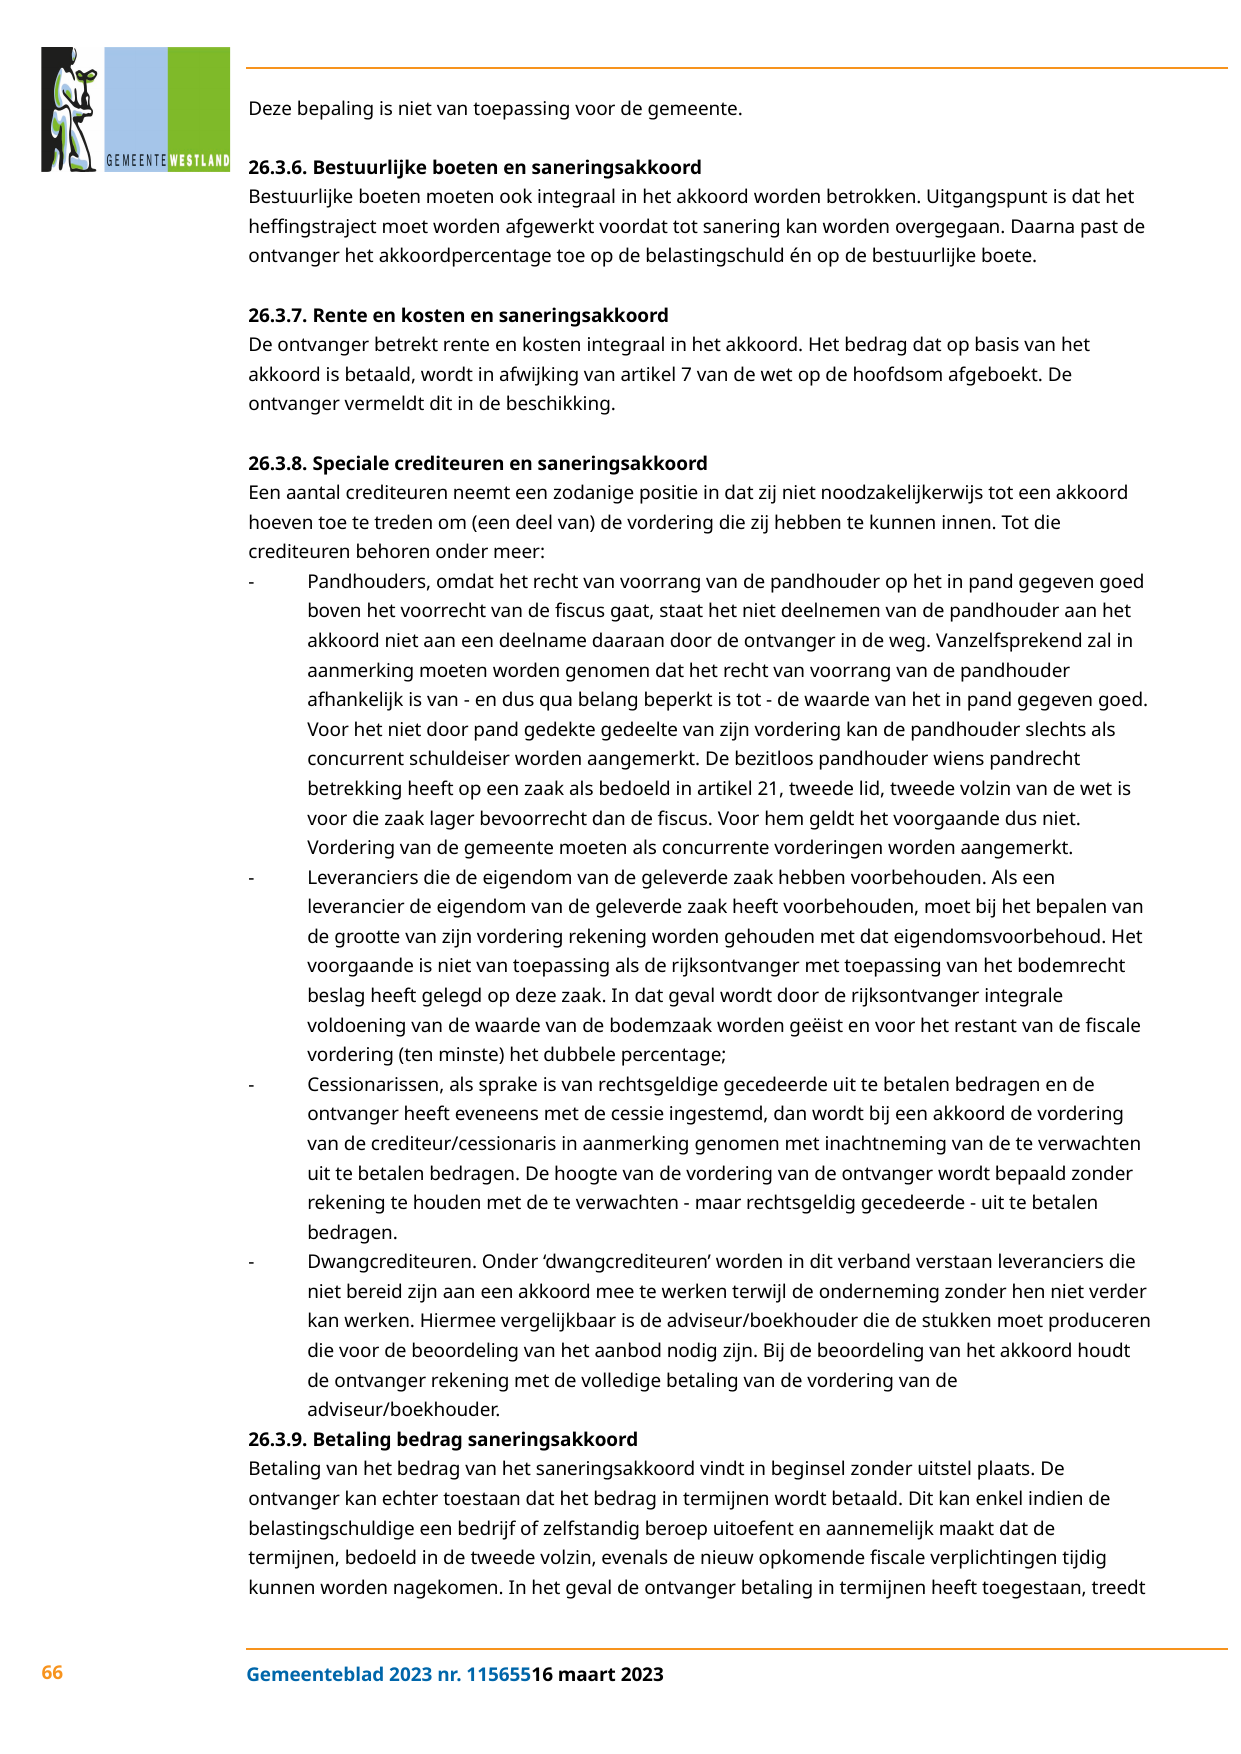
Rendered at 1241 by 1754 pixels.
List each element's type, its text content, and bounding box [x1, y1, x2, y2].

text Deze bepaling is niet van toepassing voor de gemeente. [248, 95, 1152, 121]
text Betaling van het bedrag van het saneringsakkoord vindt in beginsel zonder uitstel plaats. De ontvanger kan echter toestaan dat het bedrag in termijnen wordt betaald. Dit kan enkel indien de belastingschuldige een bedrijf of zelfstandig beroep uitoefent en aannemelijk maakt dat de termijnen, bedoeld in de tweede volzin, evenals de nieuw opkomende fiscale verplichtingen tijdig kunnen worden nagekomen. In het geval de ontvanger betaling in termijnen heeft toegestaan, treedt [248, 1456, 1152, 1600]
text Bestuurlijke boeten moeten ook integraal in het akkoord worden betrokken. Uitgangspunt is dat het heffingstraject moet worden afgewerkt voordat tot sanering kan worden overgegaan. Daarna past de ontvanger het akkoordpercentage toe op de belastingschuld én op de bestuurlijke boete. [248, 183, 1152, 268]
list Dwangcrediteuren. Onder ‘dwangcrediteuren’ worden in dit verband verstaan leveranciers die niet bereid zijn aan een akkoord mee te werken terwijl de onderneming zonder hen niet verder kan werken. Hiermee vergelijkbaar is de adviseur/boekhouder die de stukken moet produceren die voor de beoordeling van het aanbod nodig zijn. Bij de beoordeling van het akkoord houdt de ontvanger rekening met de volledige betaling van de vordering van de adviseur/boekhouder. [248, 1248, 1152, 1422]
list Cessionarissen, als sprake is van rechtsgeldige gecedeerde uit te betalen bedragen en de ontvanger heeft eveneens met de cessie ingestemd, dan wordt bij een akkoord de vordering van de crediteur/cessionaris in aanmerking genomen met inachtneming van de te verwachten uit te betalen bedragen. De hoogte van de vordering van de ontvanger wordt bepaald zonder rekening te houden met de te verwachten - maar rechtsgeldig gecedeerde - uit te betalen bedragen. [248, 1071, 1152, 1245]
text De ontvanger betrekt rente en kosten integraal in het akkoord. Het bedrag dat op basis van het akkoord is betaald, wordt in afwijking van artikel 7 van de wet op de hoofdsom afgeboekt. De ontvanger vermeldt dit in de beschikking. [248, 331, 1152, 416]
picture [41, 47, 231, 172]
text 26.3.9. Betaling bedrag saneringsakkoord [248, 1426, 1152, 1452]
list Pandhouders, omdat het recht van voorrang van de pandhouder op het in pand gegeven goed boven het voorrecht van de fiscus gaat, staat het niet deelnemen van de pandhouder aan het akkoord niet aan een deelname daaraan door de ontvanger in de weg. Vanzelfsprekend zal in aanmerking moeten worden genomen dat het recht van voorrang van de pandhouder afhankelijk is van - en dus qua belang beperkt is tot - de waarde van het in pand gegeven goed. Voor het niet door pand gedekte gedeelte van zijn vordering kan de pandhouder slechts als concurrent schuldeiser worden aangemerkt. De bezitloos pandhouder wiens pandrecht betrekking heeft op een zaak als bedoeld in artikel 21, tweede lid, tweede volzin van de wet is voor die zaak lager bevoorrecht dan de fiscus. Voor hem geldt het voorgaande dus niet. Vordering van de gemeente moeten als concurrente vorderingen worden aangemerkt. [248, 568, 1152, 860]
text 26.3.8. Speciale crediteuren en saneringsakkoord [248, 450, 1152, 476]
list Leveranciers die de eigendom van de geleverde zaak hebben voorbehouden. Als een leverancier de eigendom van de geleverde zaak heeft voorbehouden, moet bij het bepalen van de grootte van zijn vordering rekening worden gehouden met dat eigendomsvoorbehoud. Het voorgaande is niet van toepassing als de rijksontvanger met toepassing van het bodemrecht beslag heeft gelegd op deze zaak. In dat geval wordt door de rijksontvanger integrale voldoening van de waarde van de bodemzaak worden geëist en voor het restant van de fiscale vordering (ten minste) het dubbele percentage; [248, 864, 1152, 1067]
text 26.3.6. Bestuurlijke boeten en saneringsakkoord [248, 154, 1152, 180]
text Een aantal crediteuren neemt een zodanige positie in dat zij niet noodzakelijkerwijs tot een akkoord hoeven toe te treden om (een deel van) de vordering die zij hebben te kunnen innen. Tot die crediteuren behoren onder meer: [248, 479, 1152, 564]
text 26.3.7. Rente en kosten en saneringsakkoord [248, 302, 1152, 328]
